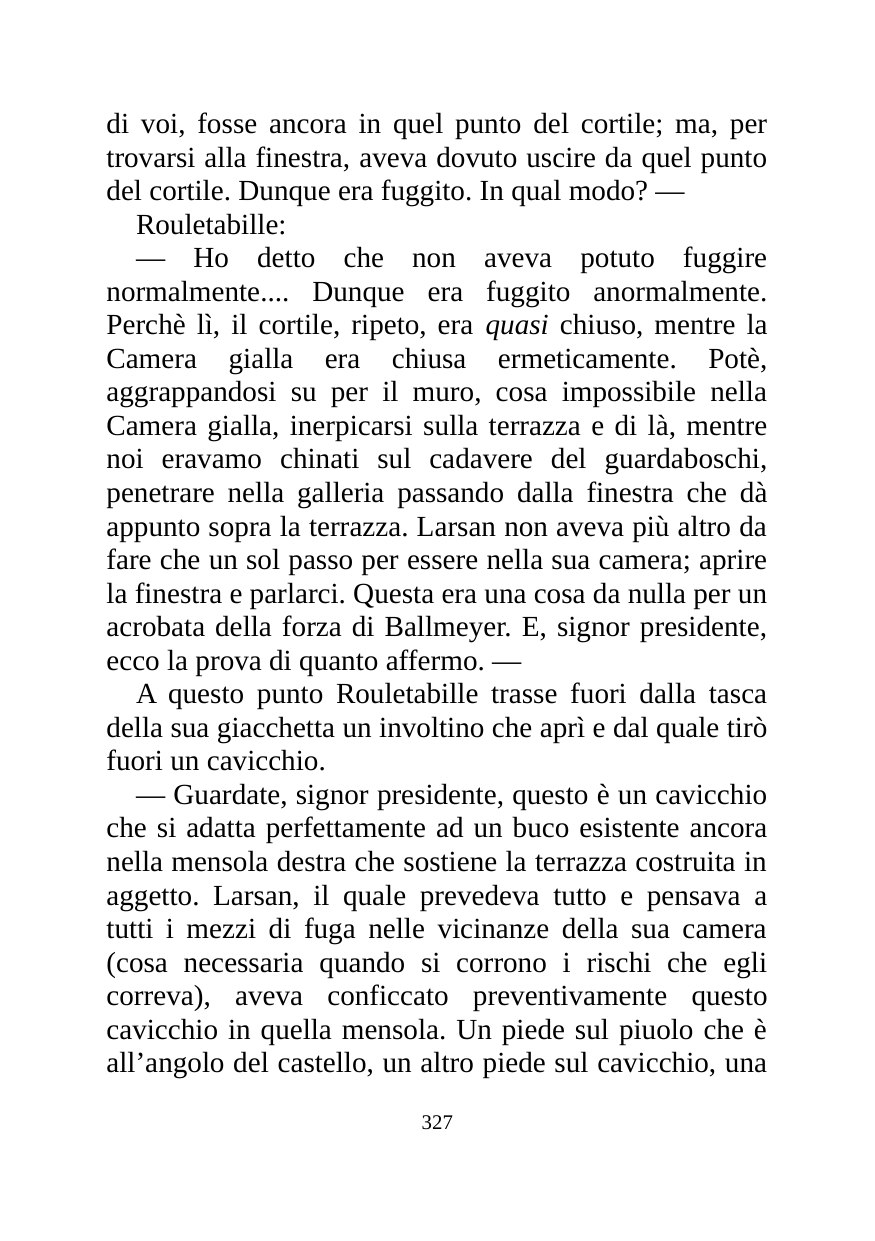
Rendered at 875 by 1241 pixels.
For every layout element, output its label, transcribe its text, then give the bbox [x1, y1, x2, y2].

text — Guardate, signor presidente, questo è un cavicchio che si adatta perfettamente ad un buco esistente ancora nella mensola destra che sostiene la terrazza costruita in aggetto. Larsan, il quale prevedeva tutto e pensava a tutti i mezzi di fuga nelle vicinanze della sua camera (cosa necessaria quando si corrono i rischi che egli correva), aveva conficcato preventivamente questo cavicchio in quella mensola. Un piede sul piuolo che è all’angolo del castello, un altro piede sul cavicchio, una [106, 777, 768, 1079]
text A questo punto Rouletabille trasse fuori dalla tasca della sua giacchetta un involtino che aprì e dal quale tirò fuori un cavicchio. [106, 676, 768, 777]
text di voi, fosse ancora in quel punto del cortile; ma, per trovarsi alla finestra, aveva dovuto uscire da quel punto del cortile. Dunque era fuggito. In qual modo? — [106, 106, 768, 207]
text Rouletabille: [106, 207, 768, 240]
text — Ho detto che non aveva potuto fuggire normalmente.... Dunque era fuggito anormalmente. Perchè lì, il cortile, ripeto, era quasi chiuso, mentre la Camera gialla era chiusa ermeticamente. Potè, aggrappandosi su per il muro, cosa impossibile nella Camera gialla, inerpicarsi sulla terrazza e di là, mentre noi eravamo chinati sul cadavere del guardaboschi, penetrare nella galleria passando dalla finestra che dà appunto sopra la terrazza. Larsan non aveva più altro da fare che un sol passo per essere nella sua camera; aprire la finestra e parlarci. Questa era una cosa da nulla per un acrobata della forza di Ballmeyer. E, signor presidente, ecco la prova di quanto affermo. — [106, 240, 768, 676]
